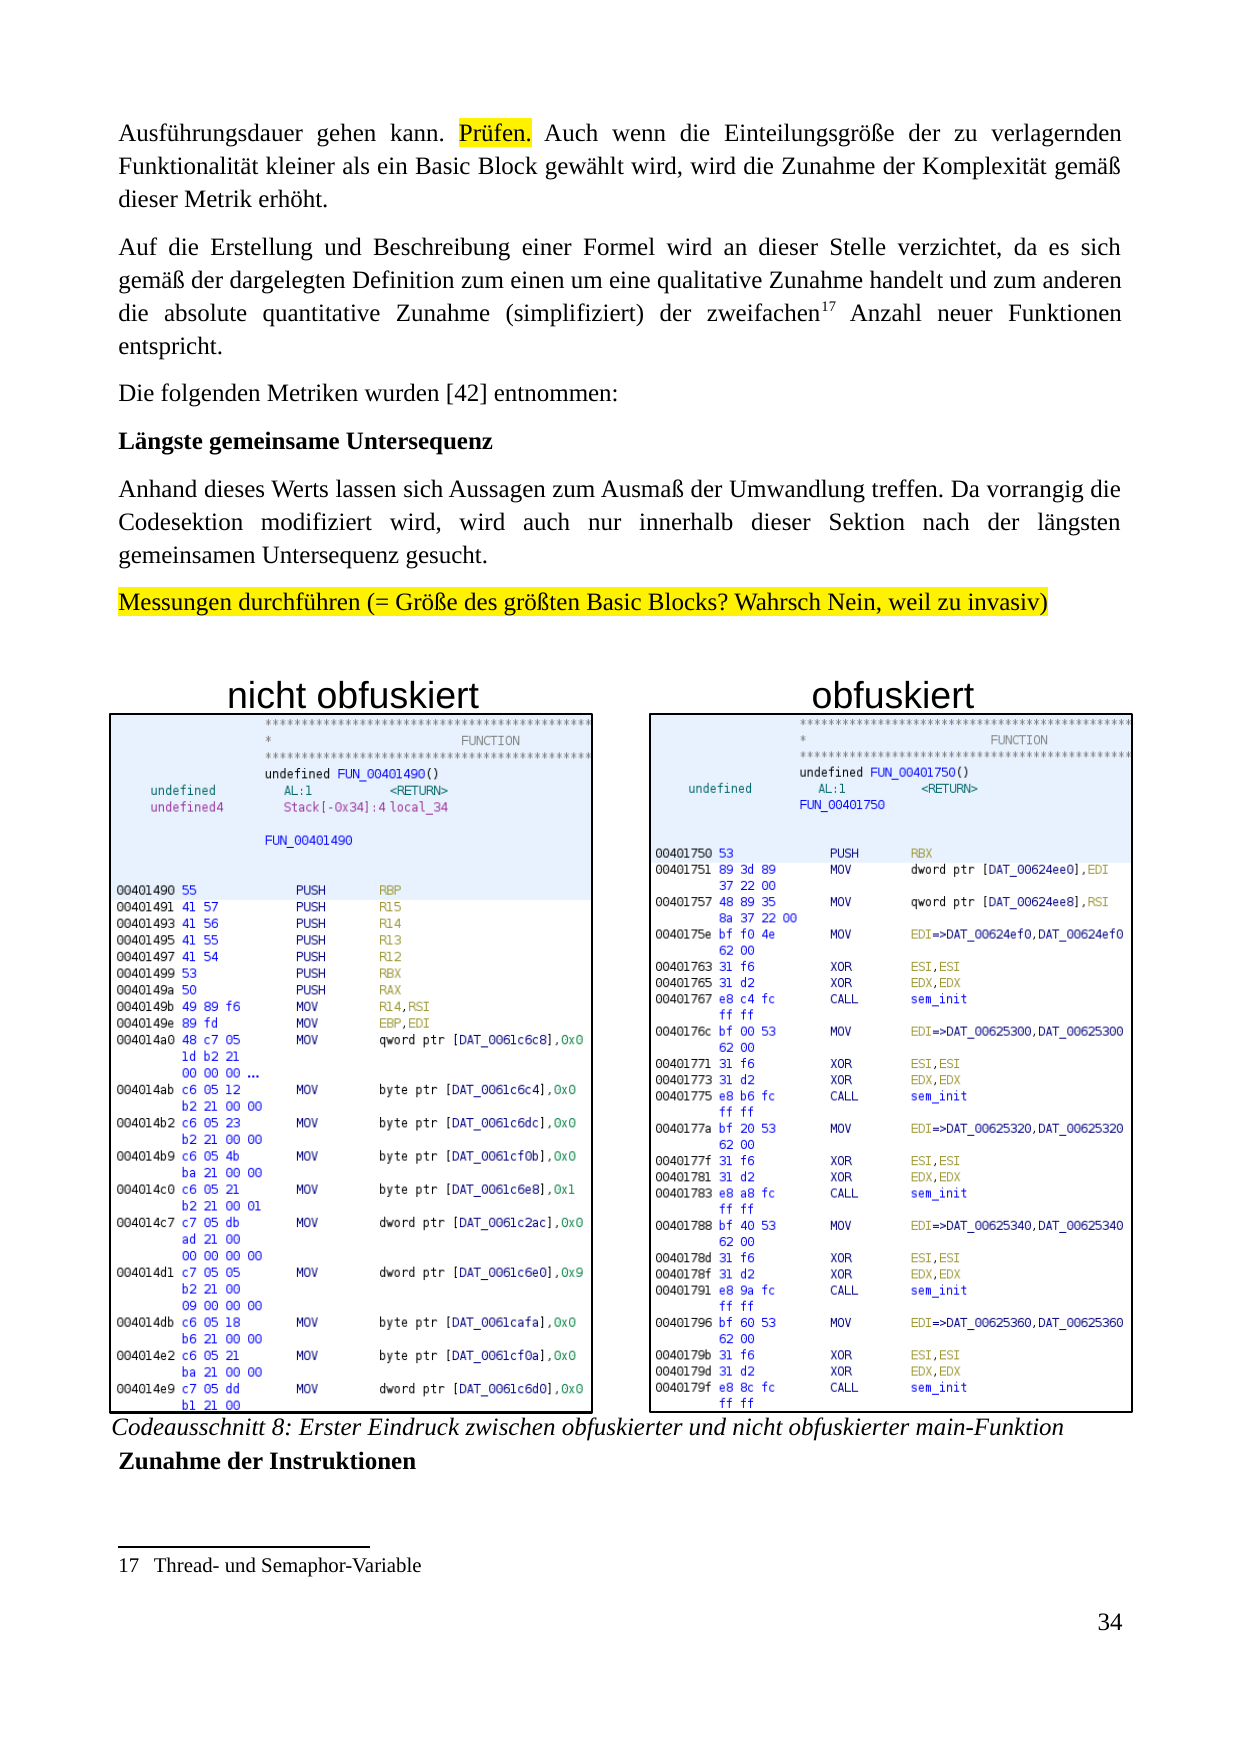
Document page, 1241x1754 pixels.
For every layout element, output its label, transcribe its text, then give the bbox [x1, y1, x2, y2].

text Längste gemeinsame Untersequenz [118, 426, 1122, 455]
text Thread- und Semaphor-Variable [118, 1553, 1122, 1577]
picture [651, 715, 1131, 1411]
text Ausführungsdauer gehen kann. Prüfen. Auch wenn die Einteilungsgröße der zu verlagernden Funktionalität kleiner als ein Basic Block gewählt wird, wird die Zunahme der Komplexität gemäß dieser Metrik erhöht. [118, 118, 1122, 213]
text [118, 635, 1122, 653]
text Die folgenden Metriken wurden [42] entnommen: [118, 378, 1122, 407]
picture [111, 715, 591, 1411]
text Codeausschnitt 8: Erster Eindruck zwischen obfuskierter und nicht obfuskierter main-Funktion [111, 665, 1135, 1440]
text Anhand dieses Werts lassen sich Aussagen zum Ausmaß der Umwandlung treffen. Da vorrangig die Codesektion modifiziert wird, wird auch nur innerhalb dieser Sektion nach der längsten gemeinsamen Untersequenz gesucht. [118, 474, 1122, 568]
text Zunahme der Instruktionen [118, 1442, 1122, 1475]
text Messungen durchführen (= Größe des größten Basic Blocks? Wahrsch Nein, weil zu invasiv) [118, 587, 1122, 616]
text Auf die Erstellung und Beschreibung einer Formel wird an dieser Stelle verzichtet, da es sich gemäß der dargelegten Definition zum einen um eine qualitative Zunahme handelt und zum anderen die absolute quantitative Zunahme (simplifiziert) der zweifachen Anzahl neuer Funktionen entspricht. [118, 232, 1122, 359]
